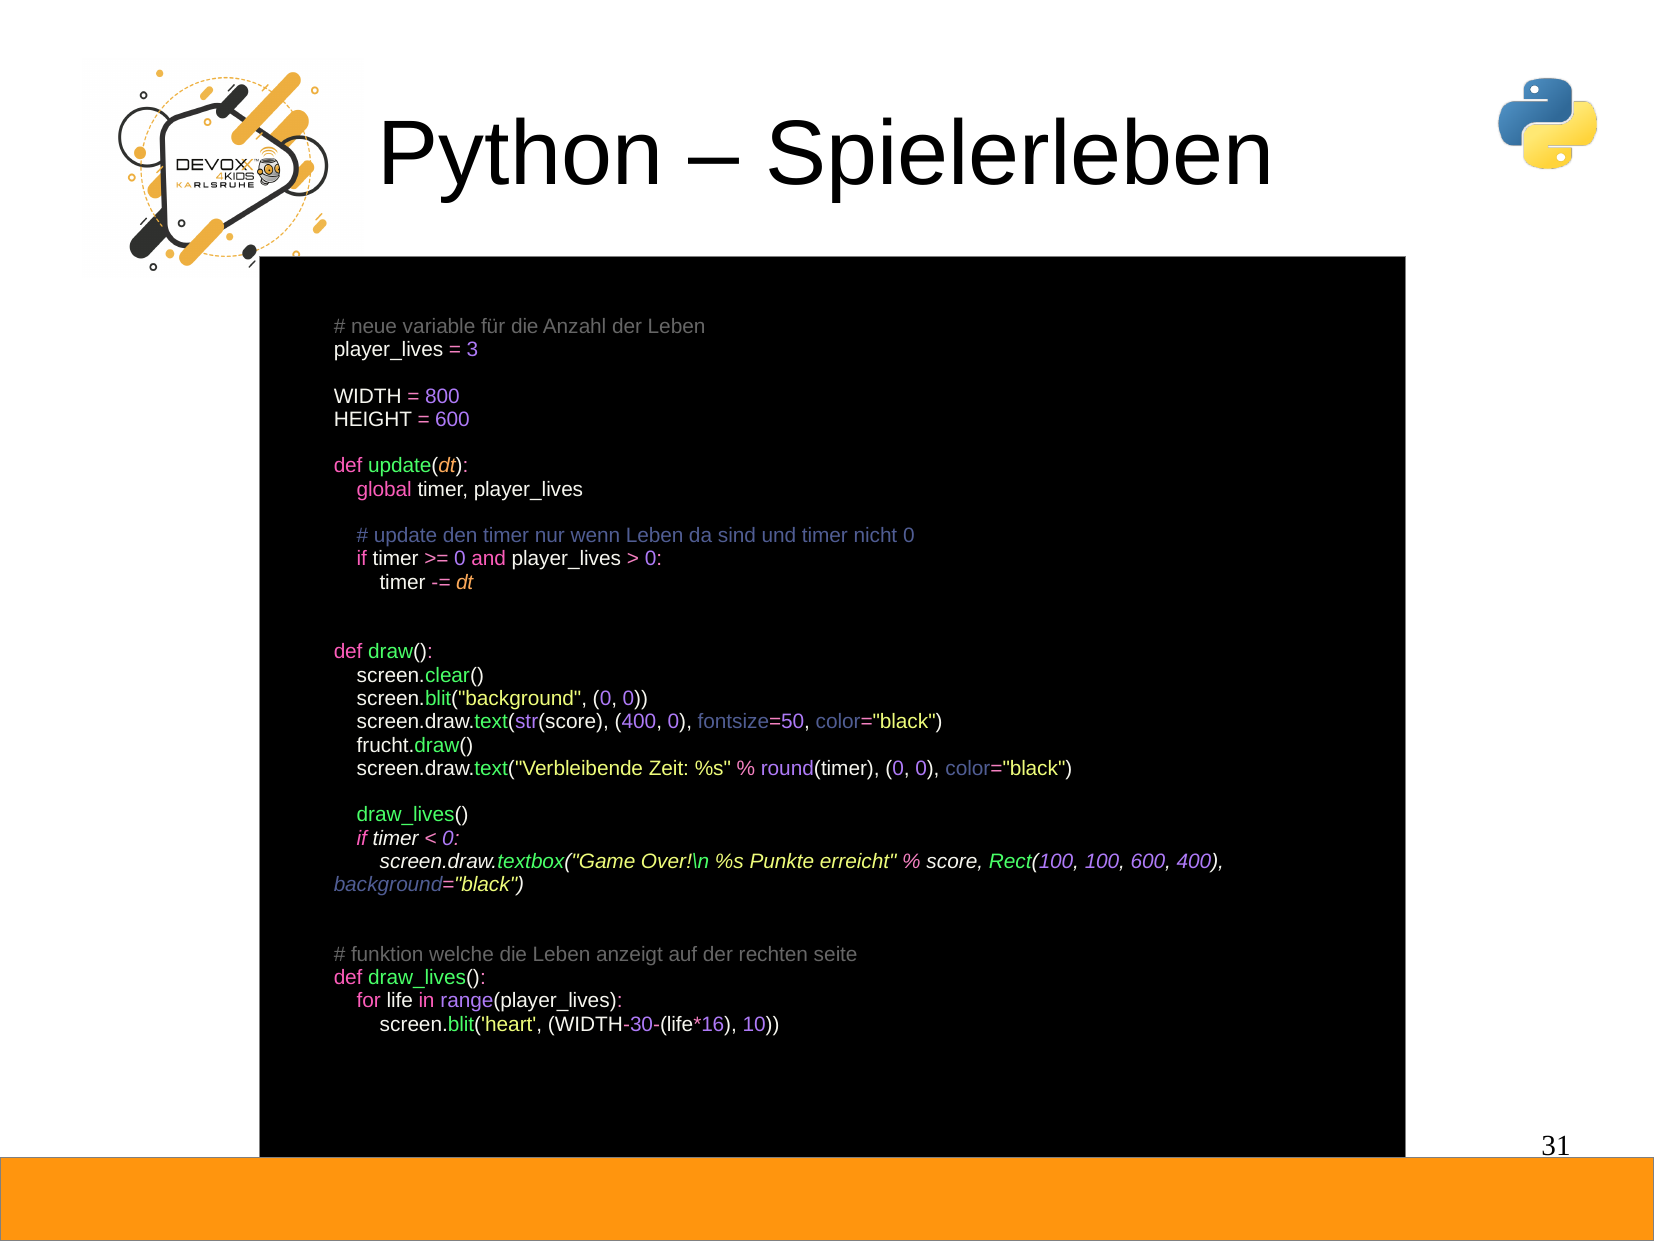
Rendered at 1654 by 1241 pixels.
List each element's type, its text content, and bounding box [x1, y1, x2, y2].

picture [1476, 58, 1619, 189]
picture [82, 58, 364, 278]
title Python – Spielerleben [82, 49, 1571, 257]
text_box [0, 256, 1654, 1241]
text_box # neue variable für die Anzahl der Leben player_lives = 3 WIDTH = 800 HEIGHT = 600 def update(dt): global timer, player_lives # update den timer nur wenn Leben da sind und timer nicht 0 if timer >= 0 and player_lives > 0: timer -= dt def draw(): screen.clear() screen.blit("background", (0, 0)) screen.draw.text(str(score), (400, 0), fontsize=50, color="black") frucht.draw() screen.draw.text("Verbleibende Zeit: %s" % round(timer), (0, 0), color="black") draw_lives() if timer < 0: screen.draw.textbox("Game Over!\n %s Punkte erreicht" % score, Rect(100, 100, 600, 400), background="black") # funktion welche die Leben anzeigt auf der rechten seite def draw_lives(): for life in range(player_lives): screen.blit('heart', (WIDTH-30-(life*16), 10)) [318, 307, 1371, 1146]
